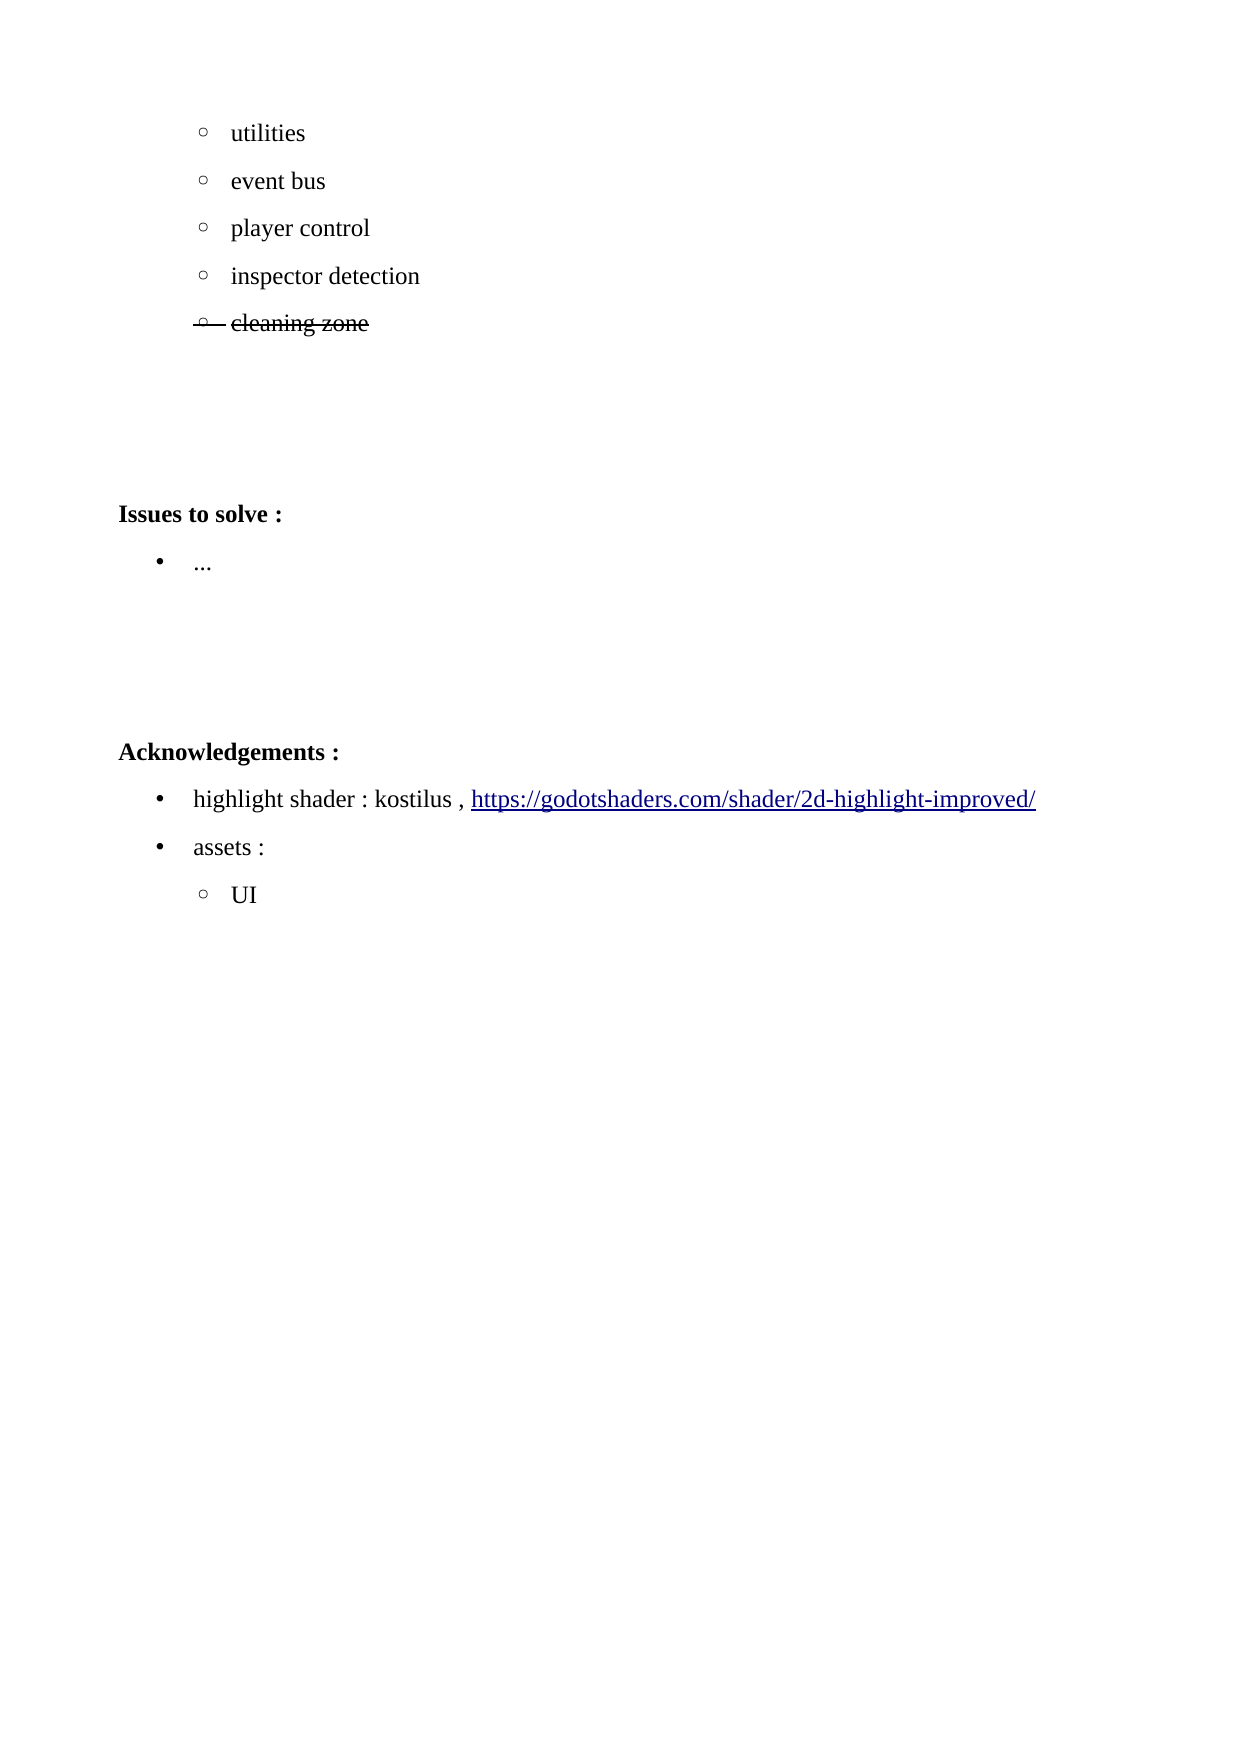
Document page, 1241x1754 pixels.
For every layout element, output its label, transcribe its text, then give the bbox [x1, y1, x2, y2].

list ... [156, 547, 1122, 575]
text Issues to solve : [118, 499, 1122, 528]
list UI [193, 880, 1122, 908]
list highlight shader : kostilus , https://godotshaders.com/shader/2d-highlight-improved/ [156, 784, 1122, 813]
text Acknowledgements : [118, 737, 1122, 766]
list inspector detection [193, 261, 1122, 290]
list assets : [156, 832, 1122, 861]
list cleaning zone [193, 308, 1122, 337]
list player control [193, 213, 1122, 242]
list utilities [193, 118, 1122, 147]
list event bus [193, 166, 1122, 194]
